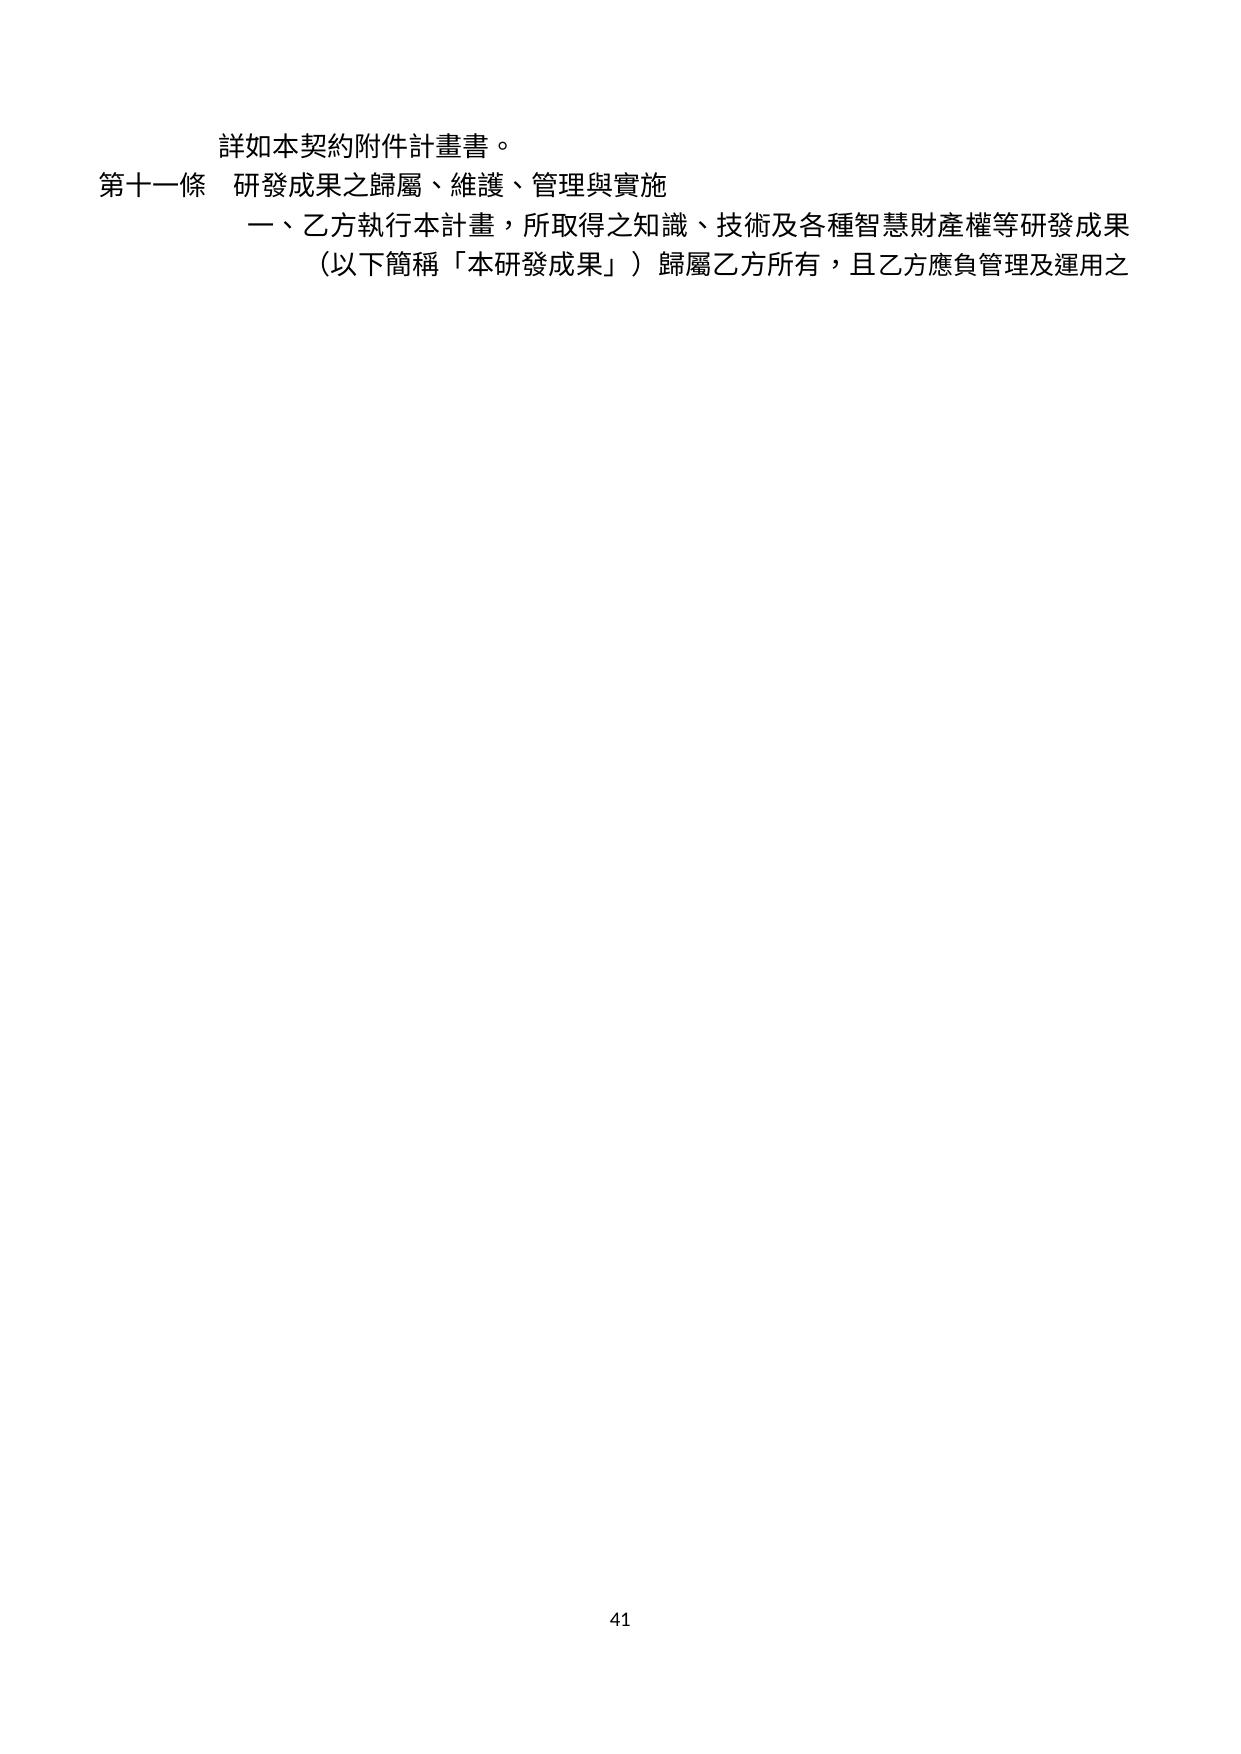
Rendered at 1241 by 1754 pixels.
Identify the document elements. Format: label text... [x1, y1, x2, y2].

text 詳如本契約附件計畫書。 [218, 125, 1131, 164]
text 一、乙方執行本計畫，所取得之知識、技術及各種智慧財產權等研發成果（以下簡稱「本研發成果」）歸屬乙方所有，且乙方應負管理及運用之 [247, 203, 1131, 282]
text 第十一條 研發成果之歸屬、維護、管理與實施 [85, 164, 1131, 203]
